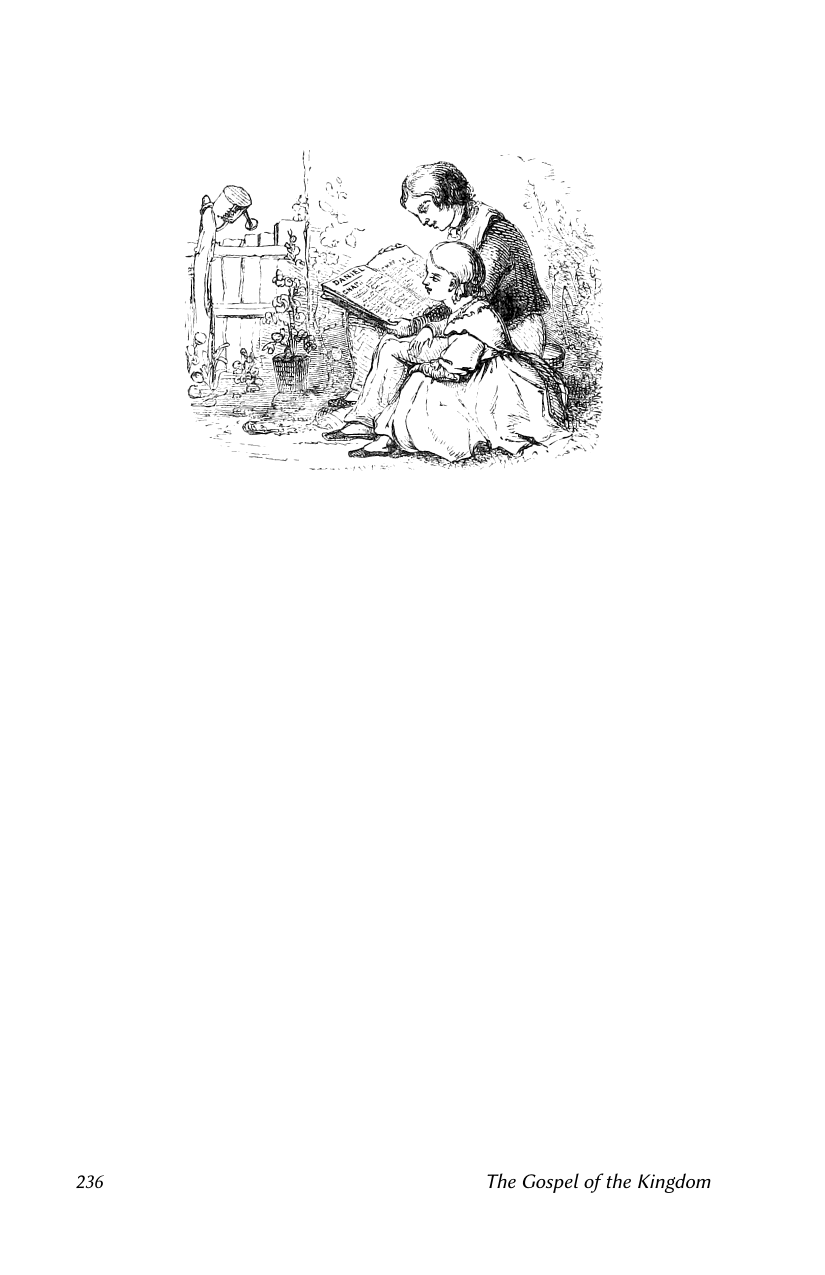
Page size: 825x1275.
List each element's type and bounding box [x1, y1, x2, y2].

picture [184, 150, 603, 471]
